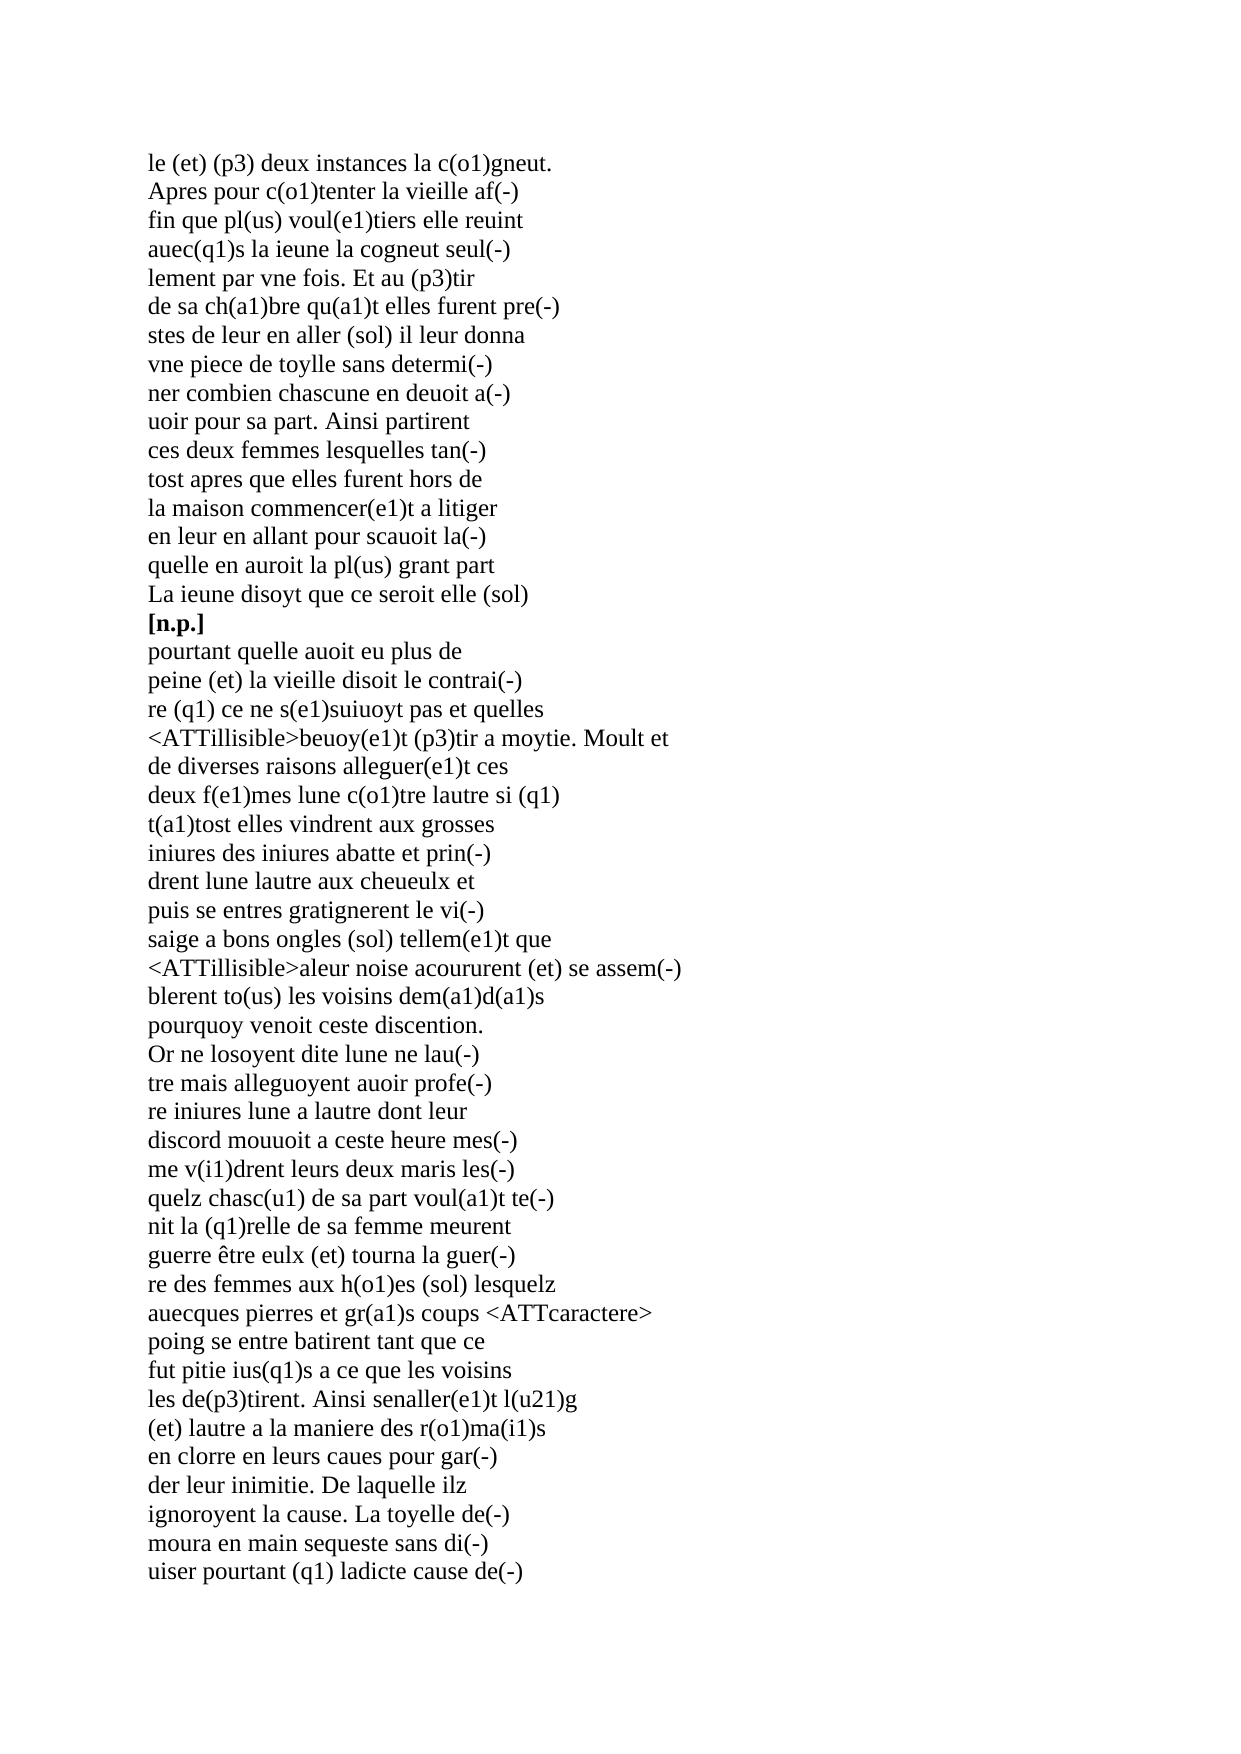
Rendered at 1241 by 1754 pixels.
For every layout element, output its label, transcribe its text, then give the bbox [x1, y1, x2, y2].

text le (et) (p3) deux instances la c(o1)gneut. Apres pour c(o1)tenter la vieille af(-) fin que pl(us) voul(e1)tiers elle reuint auec(q1)s la ieune la cogneut seul(-) lement par vne fois. Et au (p3)tir de sa ch(a1)bre qu(a1)t elles furent pre(-) stes de leur en aller (sol) il leur donna vne piece de toylle sans determi(-) ner combien chascune en deuoit a(-) uoir pour sa part. Ainsi partirent ces deux femmes lesquelles tan(-) tost apres que elles furent hors de la maison commencer(e1)t a litiger en leur en allant pour scauoit la(-) quelle en auroit la pl(us) grant part La ieune disoyt que ce seroit elle (sol) [n.p.] pourtant quelle auoit eu plus de peine (et) la vieille disoit le contrai(-) re (q1) ce ne s(e1)suiuoyt pas et quelles <ATTillisible>beuoy(e1)t (p3)tir a moytie. Moult et de diverses raisons alleguer(e1)t ces deux f(e1)mes lune c(o1)tre lautre si (q1) t(a1)tost elles vindrent aux grosses iniures des iniures abatte et prin(-) drent lune lautre aux cheueulx et puis se entres gratignerent le vi(-) saige a bons ongles (sol) tellem(e1)t que <ATTillisible>aleur noise acoururent (et) se assem(-) blerent to(us) les voisins dem(a1)d(a1)s pourquoy venoit ceste discention. Or ne losoyent dite lune ne lau(-) tre mais alleguoyent auoir profe(-) re iniures lune a lautre dont leur discord mouuoit a ceste heure mes(-) me v(i1)drent leurs deux maris les(-) quelz chasc(u1) de sa part voul(a1)t te(-) nit la (q1)relle de sa femme meurent guerre être eulx (et) tourna la guer(-) re des femmes aux h(o1)es (sol) lesquelz auecques pierres et gr(a1)s coups <ATTcaractere> poing se entre batirent tant que ce fut pitie ius(q1)s a ce que les voisins les de(p3)tirent. Ainsi senaller(e1)t l(u21)g (et) lautre a la maniere des r(o1)ma(i1)s en clorre en leurs caues pour gar(-) der leur inimitie. De laquelle ilz ignoroyent la cause. La toyelle de(-) moura en main sequeste sans di(-) uiser pourtant (q1) ladicte cause de(-) [148, 148, 1093, 1585]
